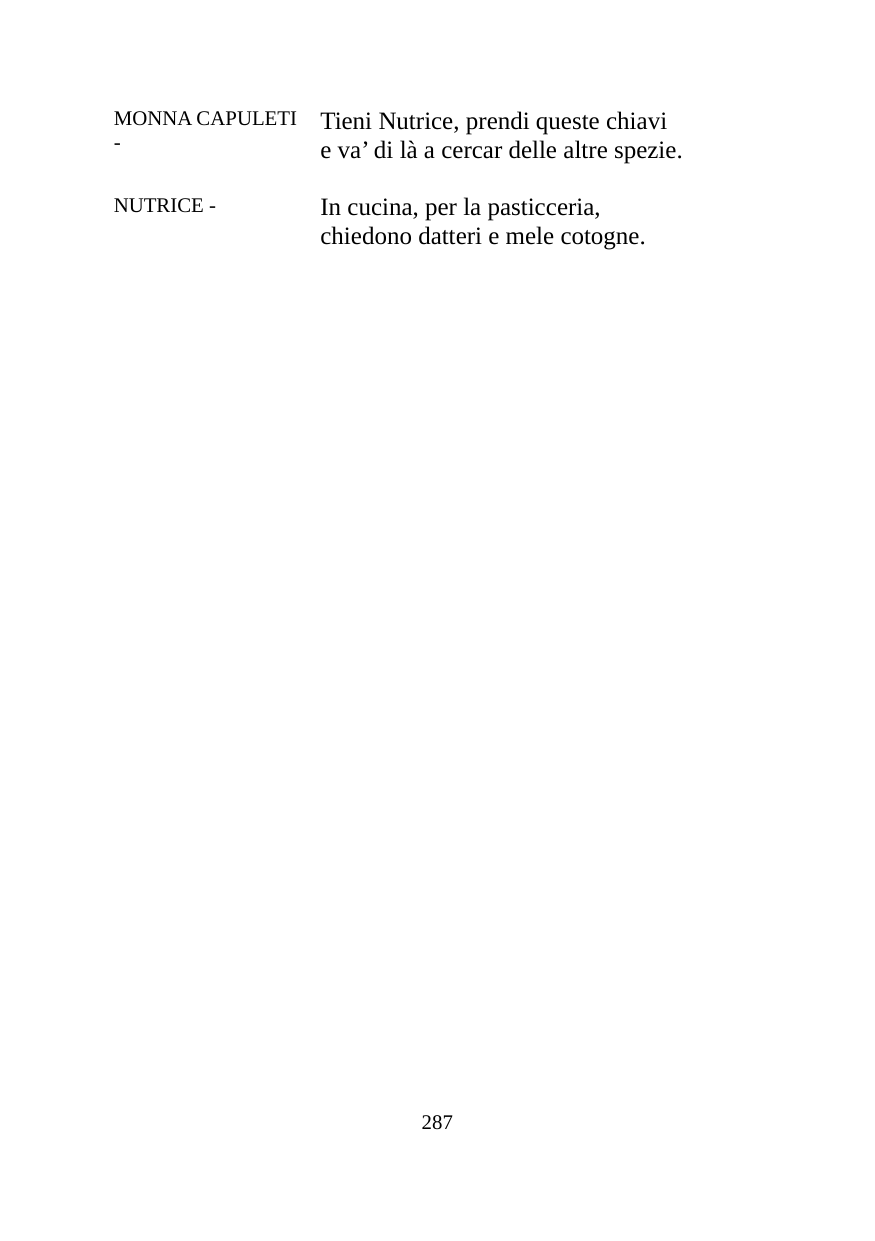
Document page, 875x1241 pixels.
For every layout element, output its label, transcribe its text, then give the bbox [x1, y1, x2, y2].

table_cell In cucina, per la pasticceria, chiedono datteri e mele cotogne. [313, 193, 768, 279]
table_cell MONNA CAPULETI - [106, 106, 313, 192]
table_cell NUTRICE - [106, 193, 313, 279]
table_cell Tieni Nutrice, prendi queste chiavi e va’ di là a cercar delle altre spezie. [313, 106, 768, 192]
